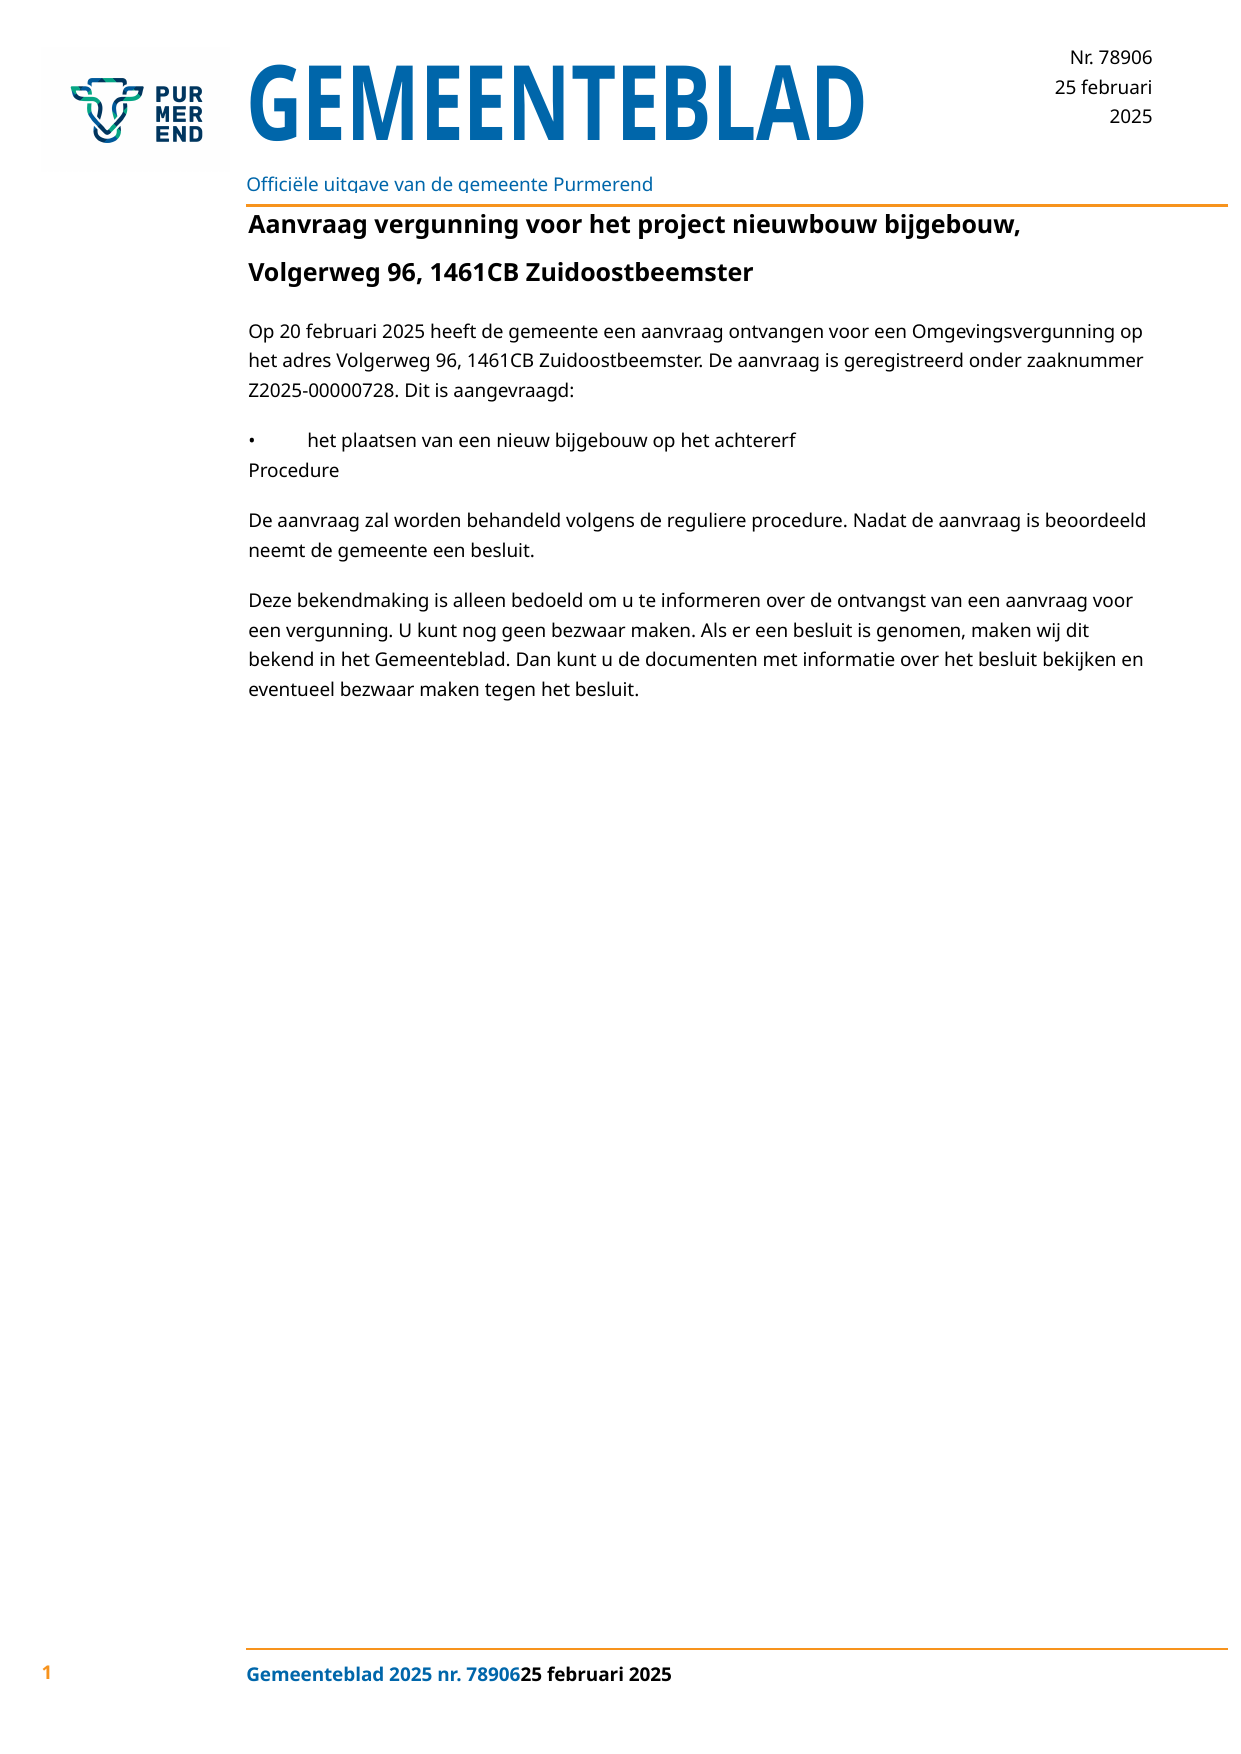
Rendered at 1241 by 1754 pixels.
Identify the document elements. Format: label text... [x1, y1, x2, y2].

picture [41, 47, 231, 172]
list het plaatsen van een nieuw bijgebouw op het achtererf [248, 427, 1152, 453]
text Aanvraag vergunning voor het project nieuwbouw bijgebouw, Volgerweg 96, 1461CB Zuidoostbeemster [248, 207, 1152, 288]
text Procedure [248, 457, 1152, 483]
text Deze bekendmaking is alleen bedoeld om u te informeren over de ontvangst van een aanvraag voor een vergunning. U kunt nog geen bezwaar maken. Als er een besluit is genomen, maken wij dit bekend in het Gemeenteblad. Dan kunt u de documenten met informatie over het besluit bekijken en eventueel bezwaar maken tegen het besluit. [248, 587, 1152, 702]
text Op 20 februari 2025 heeft de gemeente een aanvraag ontvangen voor een Omgevingsvergunning op het adres Volgerweg 96, 1461CB Zuidoostbeemster. De aanvraag is geregistreerd onder zaaknummer Z2025-00000728. Dit is aangevraagd: [248, 318, 1152, 403]
text De aanvraag zal worden behandeld volgens de reguliere procedure. Nadat de aanvraag is beoordeeld neemt de gemeente een besluit. [248, 507, 1152, 563]
